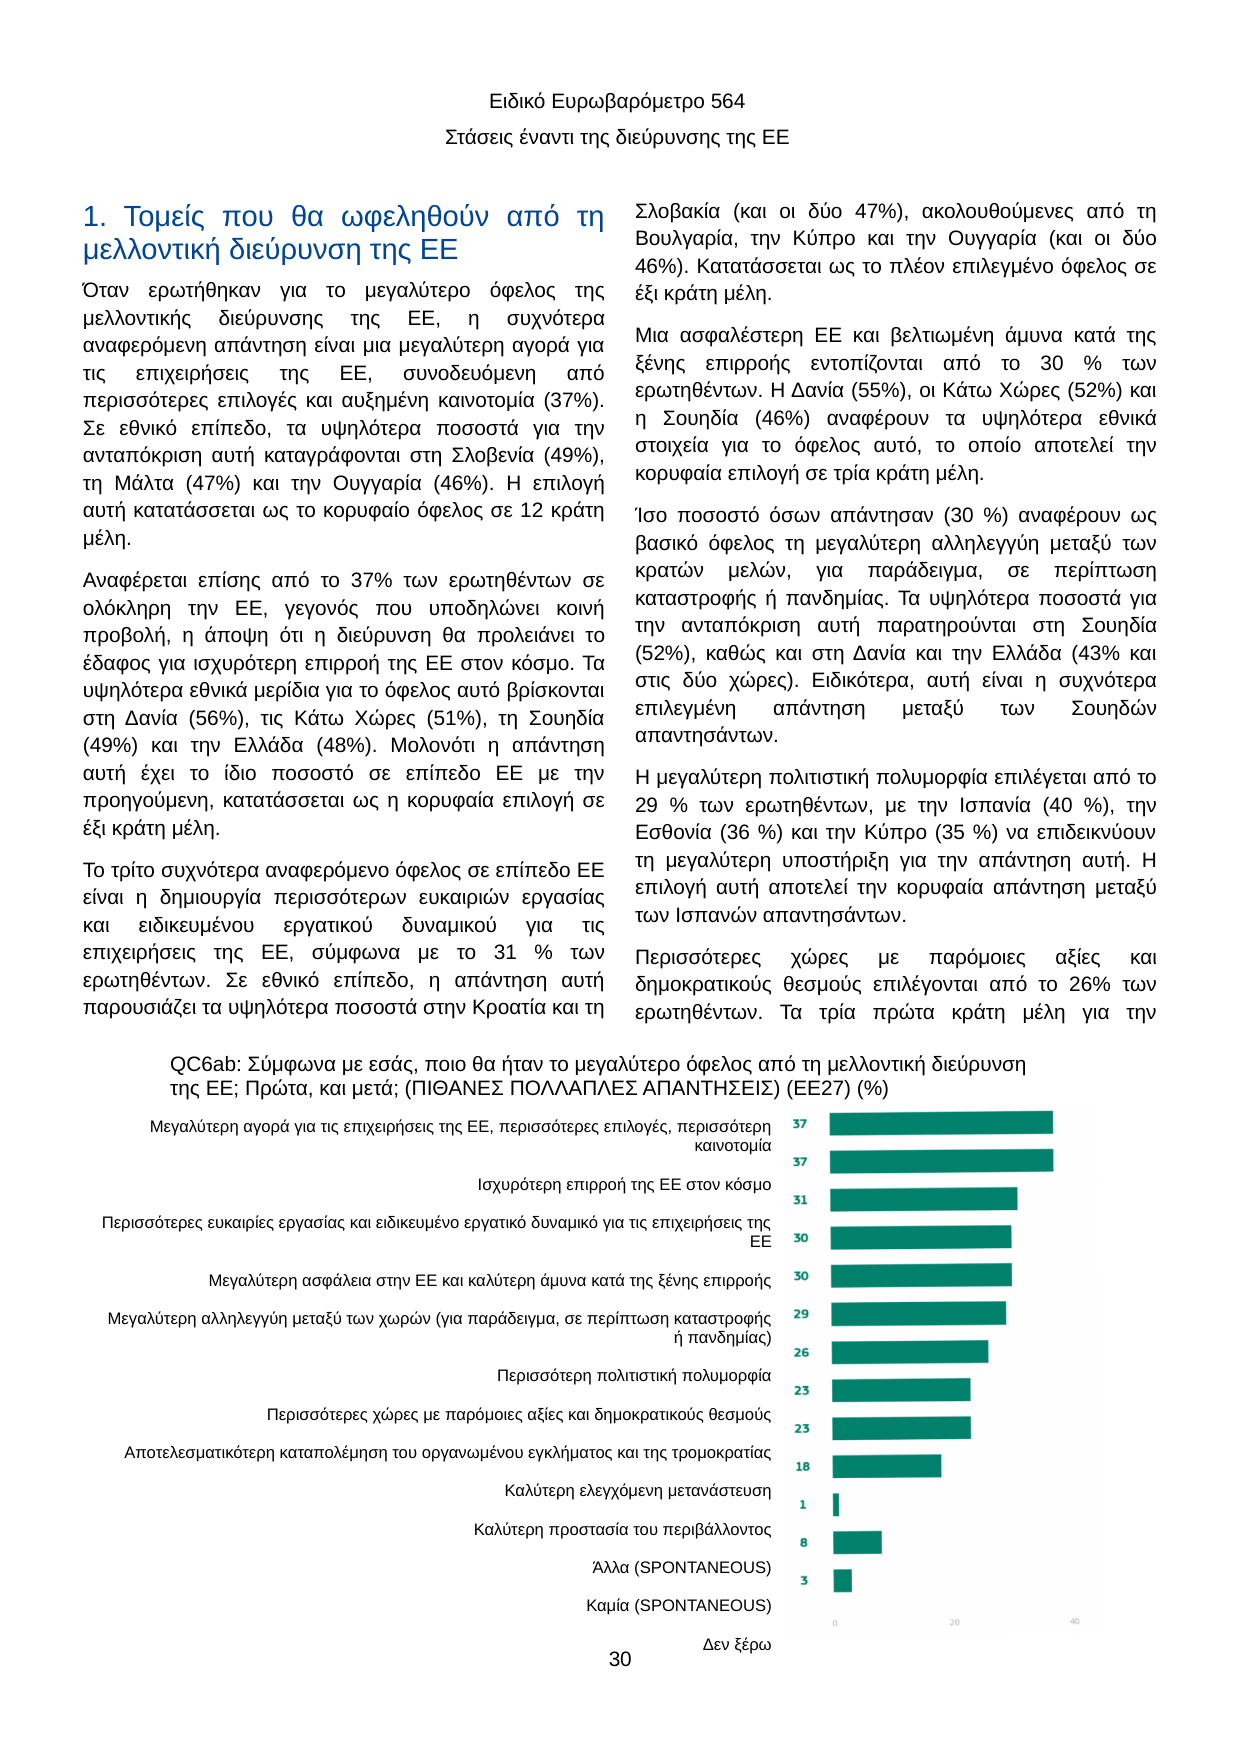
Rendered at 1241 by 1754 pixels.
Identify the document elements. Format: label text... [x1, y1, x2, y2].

text Μια ασφαλέστερη ΕΕ και βελτιωμένη άμυνα κατά της ξένης επιρροής εντοπίζονται από το 30 % των ερωτηθέντων. Η Δανία (55%), οι Κάτω Χώρες (52%) και η Σουηδία (46%) αναφέρουν τα υψηλότερα εθνικά στοιχεία για το όφελος αυτό, το οποίο αποτελεί την κορυφαία επιλογή σε τρία κράτη μέλη. [635, 323, 1157, 485]
text Περισσότερες χώρες με παρόμοιες αξίες και δημοκρατικούς θεσμούς επιλέγονται από το 26% των ερωτηθέντων. Τα τρία πρώτα κράτη μέλη για την [635, 944, 1157, 1023]
text Σλοβακία (και οι δύο 47%), ακολουθούμενες από τη Βουλγαρία, την Κύπρο και την Ουγγαρία (και οι δύο 46%). Κατατάσσεται ως το πλέον επιλεγμένο όφελος σε έξι κράτη μέλη. [635, 199, 1157, 305]
text Το τρίτο συχνότερα αναφερόμενο όφελος σε επίπεδο ΕΕ είναι η δημιουργία περισσότερων ευκαιριών εργασίας και ειδικευμένου εργατικού δυναμικού για τις επιχειρήσεις της ΕΕ, σύμφωνα με το 31 % των ερωτηθέντων. Σε εθνικό επίπεδο, η απάντηση αυτή παρουσιάζει τα υψηλότερα ποσοστά στην Κροατία και τη [83, 857, 605, 1019]
text Ίσο ποσοστό όσων απάντησαν (30 %) αναφέρουν ως βασικό όφελος τη μεγαλύτερη αλληλεγγύη μεταξύ των κρατών μελών, για παράδειγμα, σε περίπτωση καταστροφής ή πανδημίας. Τα υψηλότερα ποσοστά για την ανταπόκριση αυτή παρατηρούνται στη Σουηδία (52%), καθώς και στη Δανία και την Ελλάδα (43% και στις δύο χώρες). Ειδικότερα, αυτή είναι η συχνότερα επιλεγμένη απάντηση μεταξύ των Σουηδών απαντησάντων. [635, 503, 1157, 747]
picture [781, 1101, 1106, 1640]
subtitle 1. Τομείς που θα ωφεληθούν από τη μελλοντική διεύρυνση της ΕΕ [83, 199, 605, 266]
text Αναφέρεται επίσης από το 37% των ερωτηθέντων σε ολόκληρη την ΕΕ, γεγονός που υποδηλώνει κοινή προβολή, η άποψη ότι η διεύρυνση θα προλειάνει το έδαφος για ισχυρότερη επιρροή της ΕΕ στον κόσμο. Τα υψηλότερα εθνικά μερίδια για το όφελος αυτό βρίσκονται στη Δανία (56%), τις Κάτω Χώρες (51%), τη Σουηδία (49%) και την Ελλάδα (48%). Μολονότι η απάντηση αυτή έχει το ίδιο ποσοστό σε επίπεδο ΕΕ με την προηγούμενη, κατατάσσεται ως η κορυφαία επιλογή σε έξι κράτη μέλη. [83, 568, 605, 839]
text Η μεγαλύτερη πολιτιστική πολυμορφία επιλέγεται από το 29 % των ερωτηθέντων, με την Ισπανία (40 %), την Εσθονία (36 %) και την Κύπρο (35 %) να επιδεικνύουν τη μεγαλύτερη υποστήριξη για την απάντηση αυτή. Η επιλογή αυτή αποτελεί την κορυφαία απάντηση μεταξύ των Ισπανών απαντησάντων. [635, 765, 1157, 926]
text Όταν ερωτήθηκαν για το μεγαλύτερο όφελος της μελλοντικής διεύρυνσης της ΕΕ, η συχνότερα αναφερόμενη απάντηση είναι μια μεγαλύτερη αγορά για τις επιχειρήσεις της ΕΕ, συνοδευόμενη από περισσότερες επιλογές και αυξημένη καινοτομία (37%). Σε εθνικό επίπεδο, τα υψηλότερα ποσοστά για την ανταπόκριση αυτή καταγράφονται στη Σλοβενία (49%), τη Μάλτα (47%) και την Ουγγαρία (46%). Η επιλογή αυτή κατατάσσεται ως το κορυφαίο όφελος σε 12 κράτη μέλη. [83, 278, 605, 550]
